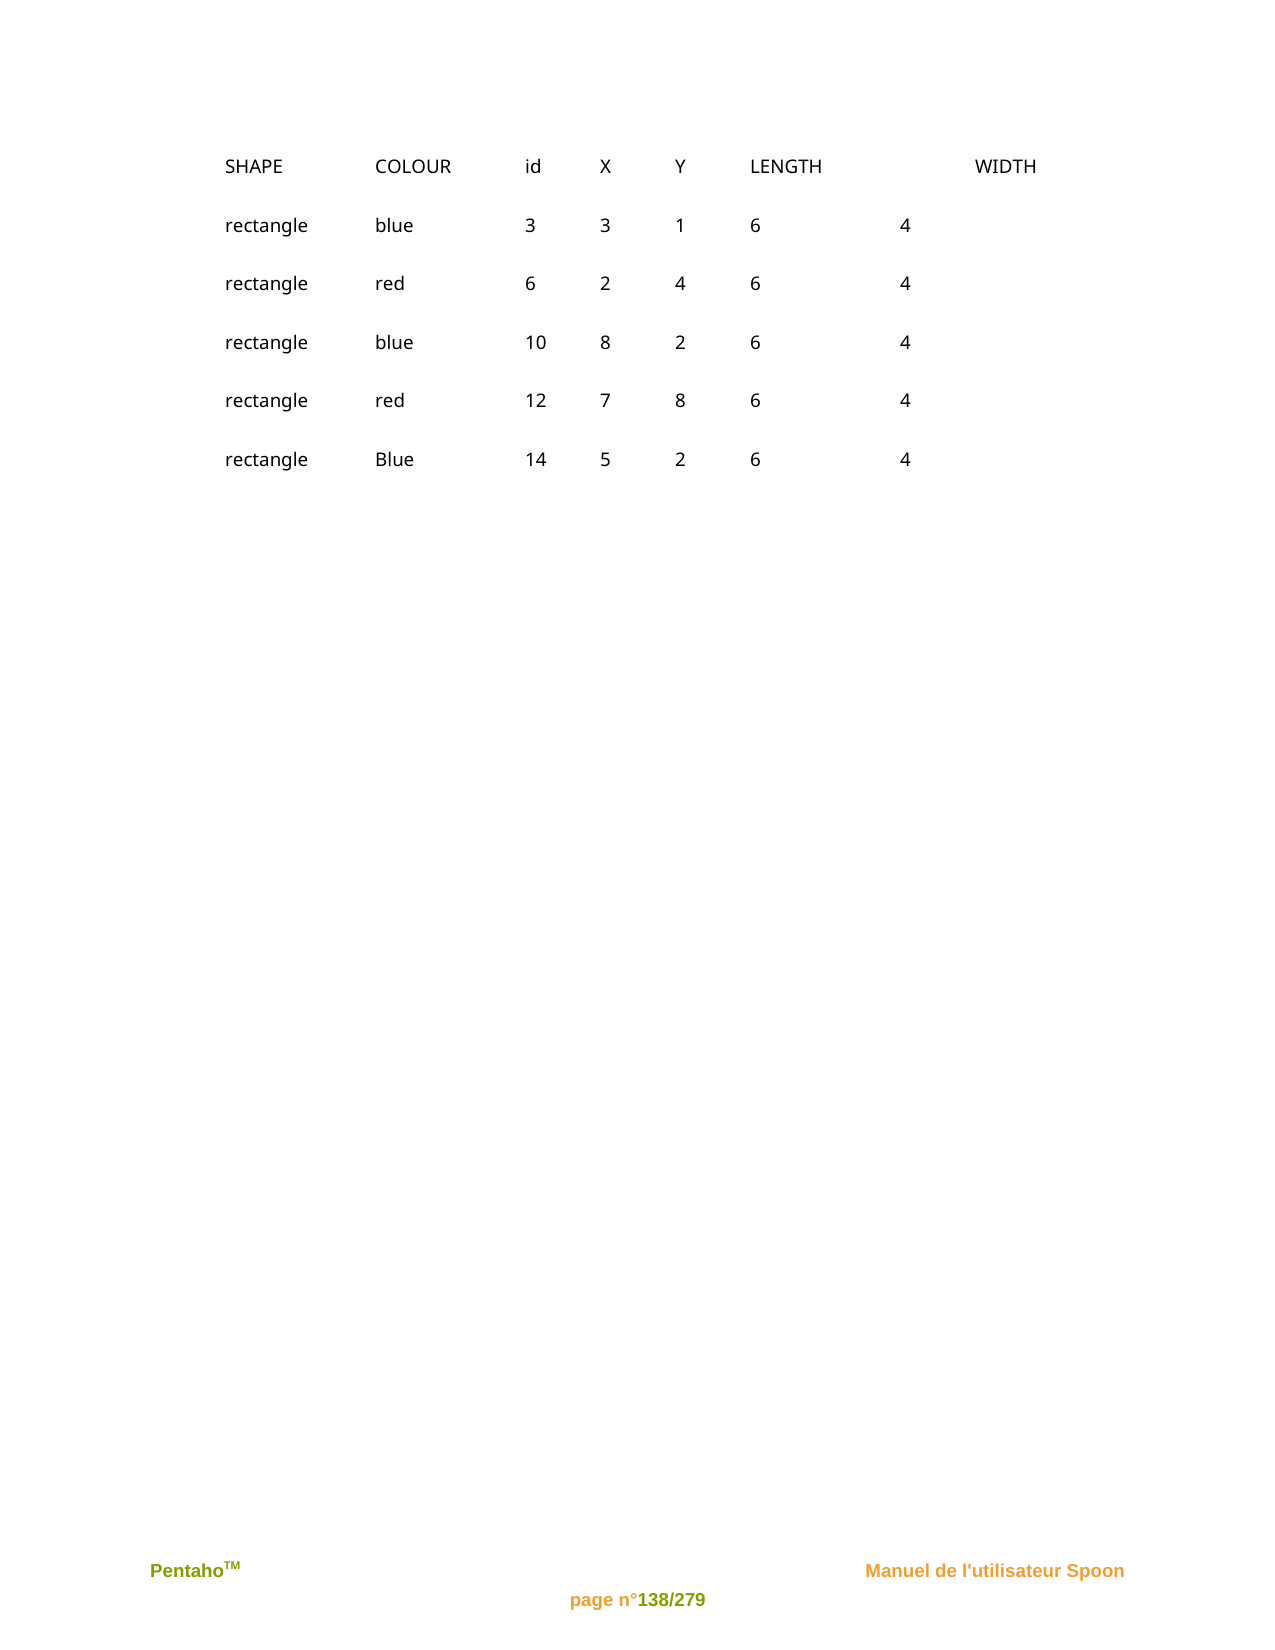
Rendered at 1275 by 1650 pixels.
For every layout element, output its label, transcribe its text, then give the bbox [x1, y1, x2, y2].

text rectangle red 6 2 4 6 4 [225, 267, 1125, 296]
text rectangle red 12 7 8 6 4 [225, 384, 1125, 414]
text rectangle blue 10 8 2 6 4 [225, 326, 1125, 355]
text rectangle Blue 14 5 2 6 4 [225, 443, 1125, 472]
text SHAPE COLOUR id X Y LENGTH WIDTH [225, 150, 1125, 179]
text rectangle blue 3 3 1 6 4 [225, 209, 1125, 238]
